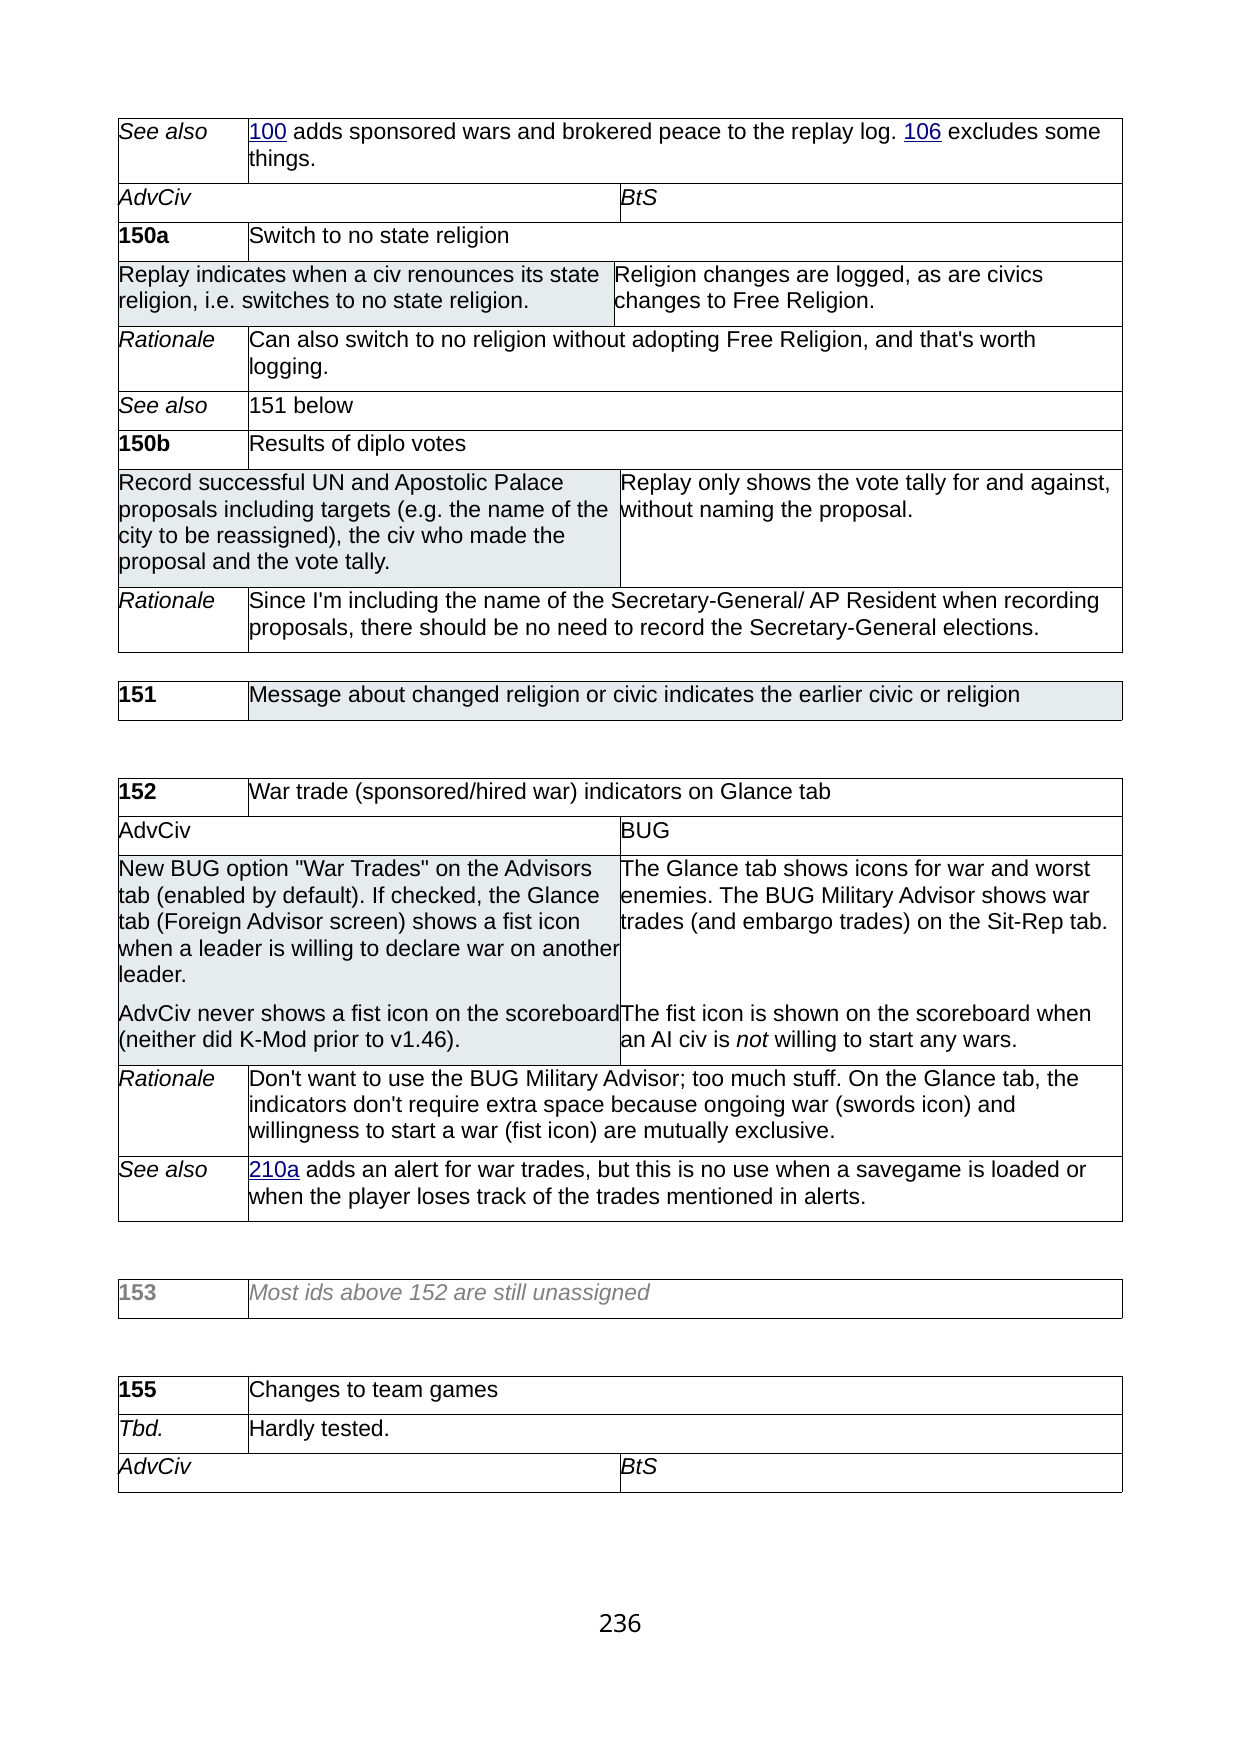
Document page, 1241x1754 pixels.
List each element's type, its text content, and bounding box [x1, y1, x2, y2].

table_header War trade (sponsored/hired war) indicators on Glance tab [249, 779, 1122, 816]
table_cell Replay only shows the vote tally for and against, without naming the proposal. [621, 470, 1122, 587]
table_cell 150a [119, 223, 248, 261]
table_header 152 [119, 779, 248, 816]
table_header 155 [119, 1377, 248, 1414]
table_cell 151 below [249, 392, 1122, 430]
table_cell AdvCiv [119, 817, 620, 855]
table_cell Since I'm including the name of the Secretary-General/ AP Resident when recording proposals, there should be no need to record the Secretary-General elections. [249, 588, 1122, 652]
table_header 153 [119, 1280, 248, 1318]
table_cell Religion changes are logged, as are civics changes to Free Religion. [615, 262, 1122, 326]
table_cell 210a adds an alert for war trades, but this is no use when a savegame is loaded or when the player loses track of the trades mentioned in alerts. [249, 1157, 1122, 1221]
table_header Changes to team games [249, 1377, 1122, 1414]
table_header Most ids above 152 are still unassigned [249, 1280, 1122, 1318]
table_cell 150b [119, 431, 248, 469]
table_cell New BUG option "War Trades" on the Advisors tab (enabled by default). If checked, the Glance tab (Foreign Advisor screen) shows a fist icon when a leader is willing to declare war on another leader. AdvCiv never shows a fist icon on the scoreboard (neither did K-Mod prior to v1.46). [119, 856, 620, 1065]
table_cell Rationale [119, 327, 248, 391]
table_cell AdvCiv [119, 1454, 620, 1492]
table_cell Rationale [119, 1066, 248, 1156]
table_cell Record successful UN and Apostolic Palace proposals including targets (e.g. the name of the city to be reassigned), the civ who made the proposal and the vote tally. [119, 470, 620, 587]
table_cell Can also switch to no religion without adopting Free Religion, and that's worth logging. [249, 327, 1122, 391]
table_cell Hardly tested. [249, 1415, 1122, 1453]
table_cell See also [119, 392, 248, 430]
table_cell 100 adds sponsored wars and brokered peace to the replay log. 106 excludes some things. [249, 119, 1122, 183]
table_cell Results of diplo votes [249, 431, 1122, 469]
table_cell Rationale [119, 588, 248, 652]
table_cell AdvCiv [119, 184, 620, 222]
table_cell Tbd. [119, 1415, 248, 1453]
table_header Message about changed religion or civic indicates the earlier civic or religion [249, 682, 1122, 720]
table_cell Replay indicates when a civ renounces its state religion, i.e. switches to no state religion. [119, 262, 614, 326]
table_header 151 [119, 682, 248, 720]
table_cell See also [119, 1157, 248, 1221]
table_cell See also [119, 119, 248, 183]
table_cell Don't want to use the BUG Military Advisor; too much stuff. On the Glance tab, the indicators don't require extra space because ongoing war (swords icon) and willingness to start a war (fist icon) are mutually exclusive. [249, 1066, 1122, 1156]
table_cell BtS [621, 1454, 1122, 1492]
table_cell BtS [621, 184, 1122, 222]
table_cell Switch to no state religion [249, 223, 1122, 261]
table_cell The Glance tab shows icons for war and worst enemies. The BUG Military Advisor shows war trades (and embargo trades) on the Sit-Rep tab. The fist icon is shown on the scoreboard when an AI civ is not willing to start any wars. [621, 856, 1122, 1065]
table_cell BUG [621, 817, 1122, 855]
